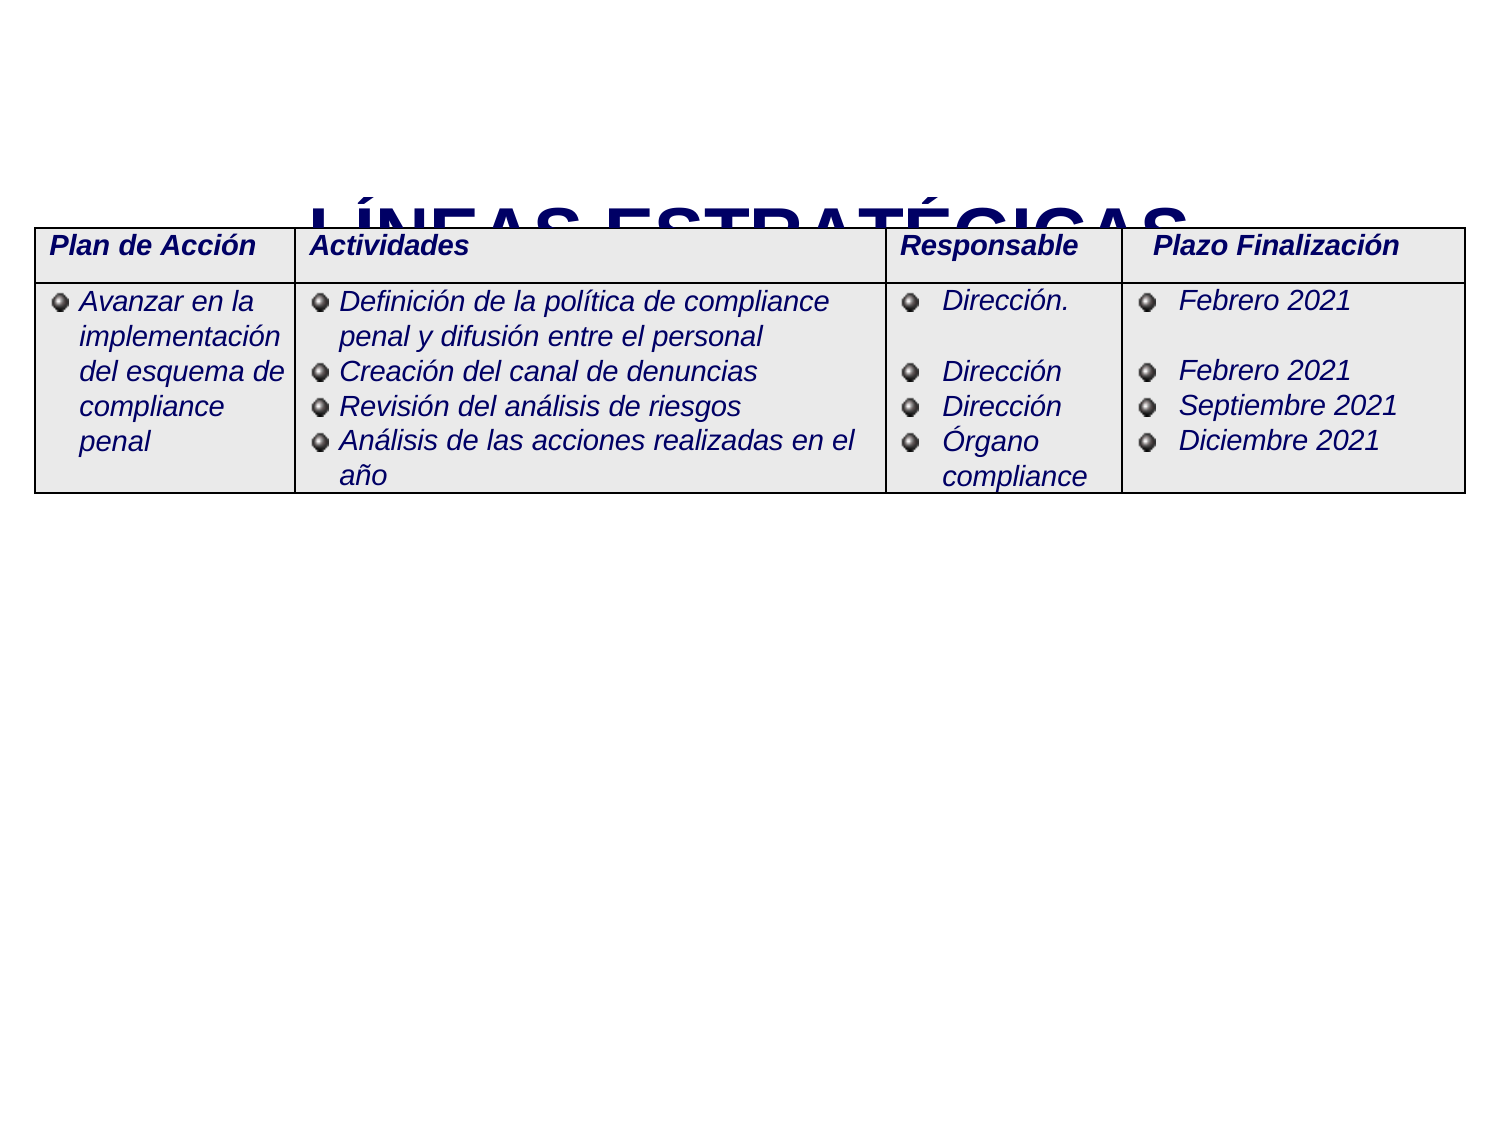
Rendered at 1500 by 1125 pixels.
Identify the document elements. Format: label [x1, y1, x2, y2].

picture [49, 290, 69, 312]
picture [309, 430, 329, 452]
picture [309, 290, 329, 312]
picture [309, 395, 329, 417]
picture [899, 430, 919, 452]
picture [309, 360, 329, 382]
picture [1136, 290, 1156, 312]
picture [1136, 430, 1156, 452]
picture [899, 290, 919, 312]
picture [1136, 360, 1156, 382]
picture [899, 395, 919, 417]
picture [1136, 395, 1156, 417]
picture [899, 360, 919, 382]
